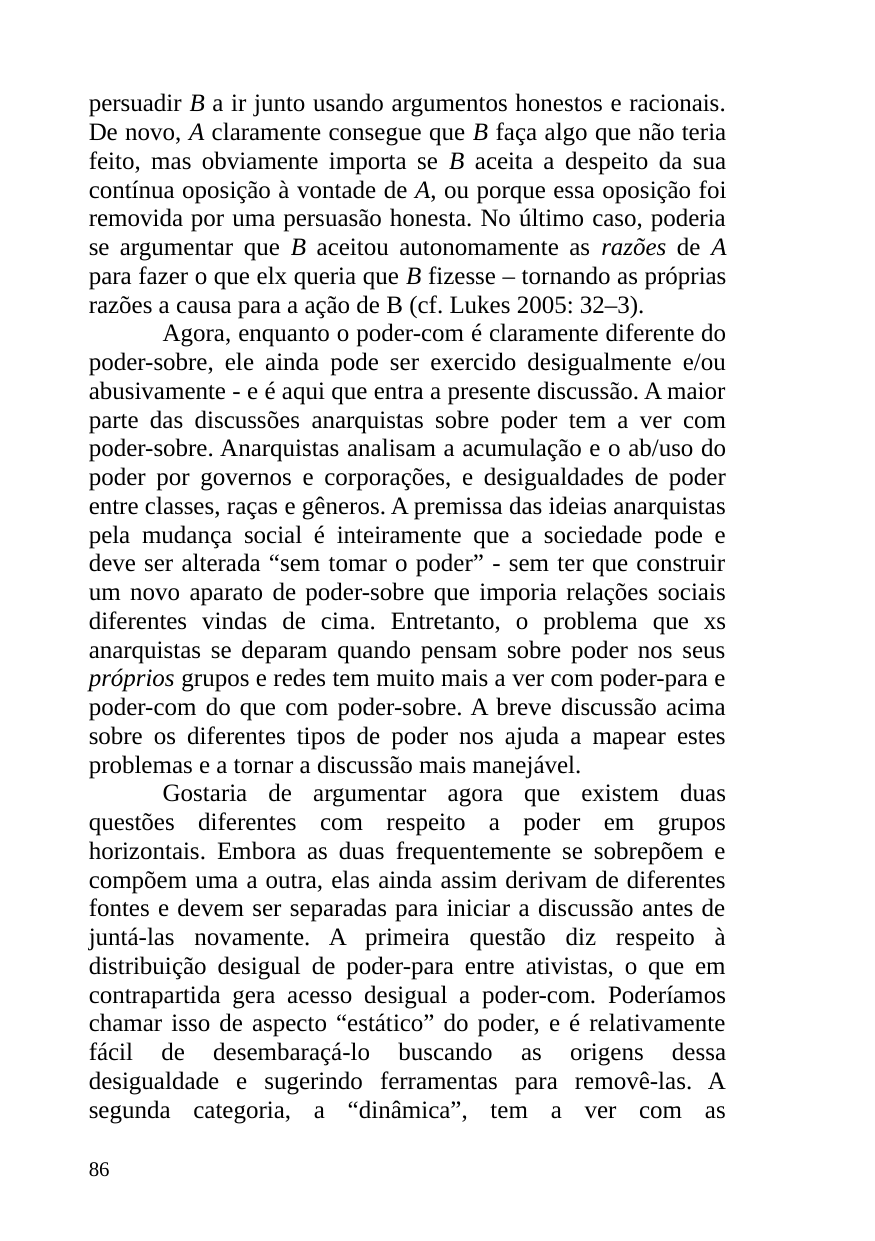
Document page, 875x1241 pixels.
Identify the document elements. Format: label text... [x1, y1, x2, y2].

text Gostaria de argumentar agora que existem duas questões diferentes com respeito a poder em grupos horizontais. Embora as duas frequentemente se sobrepõem e compõem uma a outra, elas ainda assim derivam de diferentes fontes e devem ser separadas para iniciar a discussão antes de juntá-las novamente. A primeira questão diz respeito à distribuição desigual de poder-para entre ativistas, o que em contrapartida gera acesso desigual a poder-com. Poderíamos chamar isso de aspecto “estático” do poder, e é relativamente fácil de desembaraçá-lo buscando as origens dessa desigualdade e sugerindo ferramentas para removê-las. A segunda categoria, a “dinâmica”, tem a ver com as [88, 778, 726, 1123]
text persuadir B a ir junto usando argumentos honestos e racionais. De novo, A claramente consegue que B faça algo que não teria feito, mas obviamente importa se B aceita a despeito da sua contínua oposição à vontade de A, ou porque essa oposição foi removida por uma persuasão honesta. No último caso, poderia se argumentar que B aceitou autonomamente as razões de A para fazer o que elx queria que B fizesse – tornando as próprias razões a causa para a ação de B (cf. Lukes 2005: 32–3). [88, 88, 726, 318]
text Agora, enquanto o poder-com é claramente diferente do poder-sobre, ele ainda pode ser exercido desigualmente e/ou abusivamente - e é aqui que entra a presente discussão. A maior parte das discussões anarquistas sobre poder tem a ver com poder-sobre. Anarquistas analisam a acumulação e o ab/uso do poder por governos e corporações, e desigualdades de poder entre classes, raças e gêneros. A premissa das ideias anarquistas pela mudança social é inteiramente que a sociedade pode e deve ser alterada “sem tomar o poder” - sem ter que construir um novo aparato de poder-sobre que imporia relações sociais diferentes vindas de cima. Entretanto, o problema que xs anarquistas se deparam quando pensam sobre poder nos seus próprios grupos e redes tem muito mais a ver com poder-para e poder-com do que com poder-sobre. A breve discussão acima sobre os diferentes tipos de poder nos ajuda a mapear estes problemas e a tornar a discussão mais manejável. [88, 318, 726, 778]
